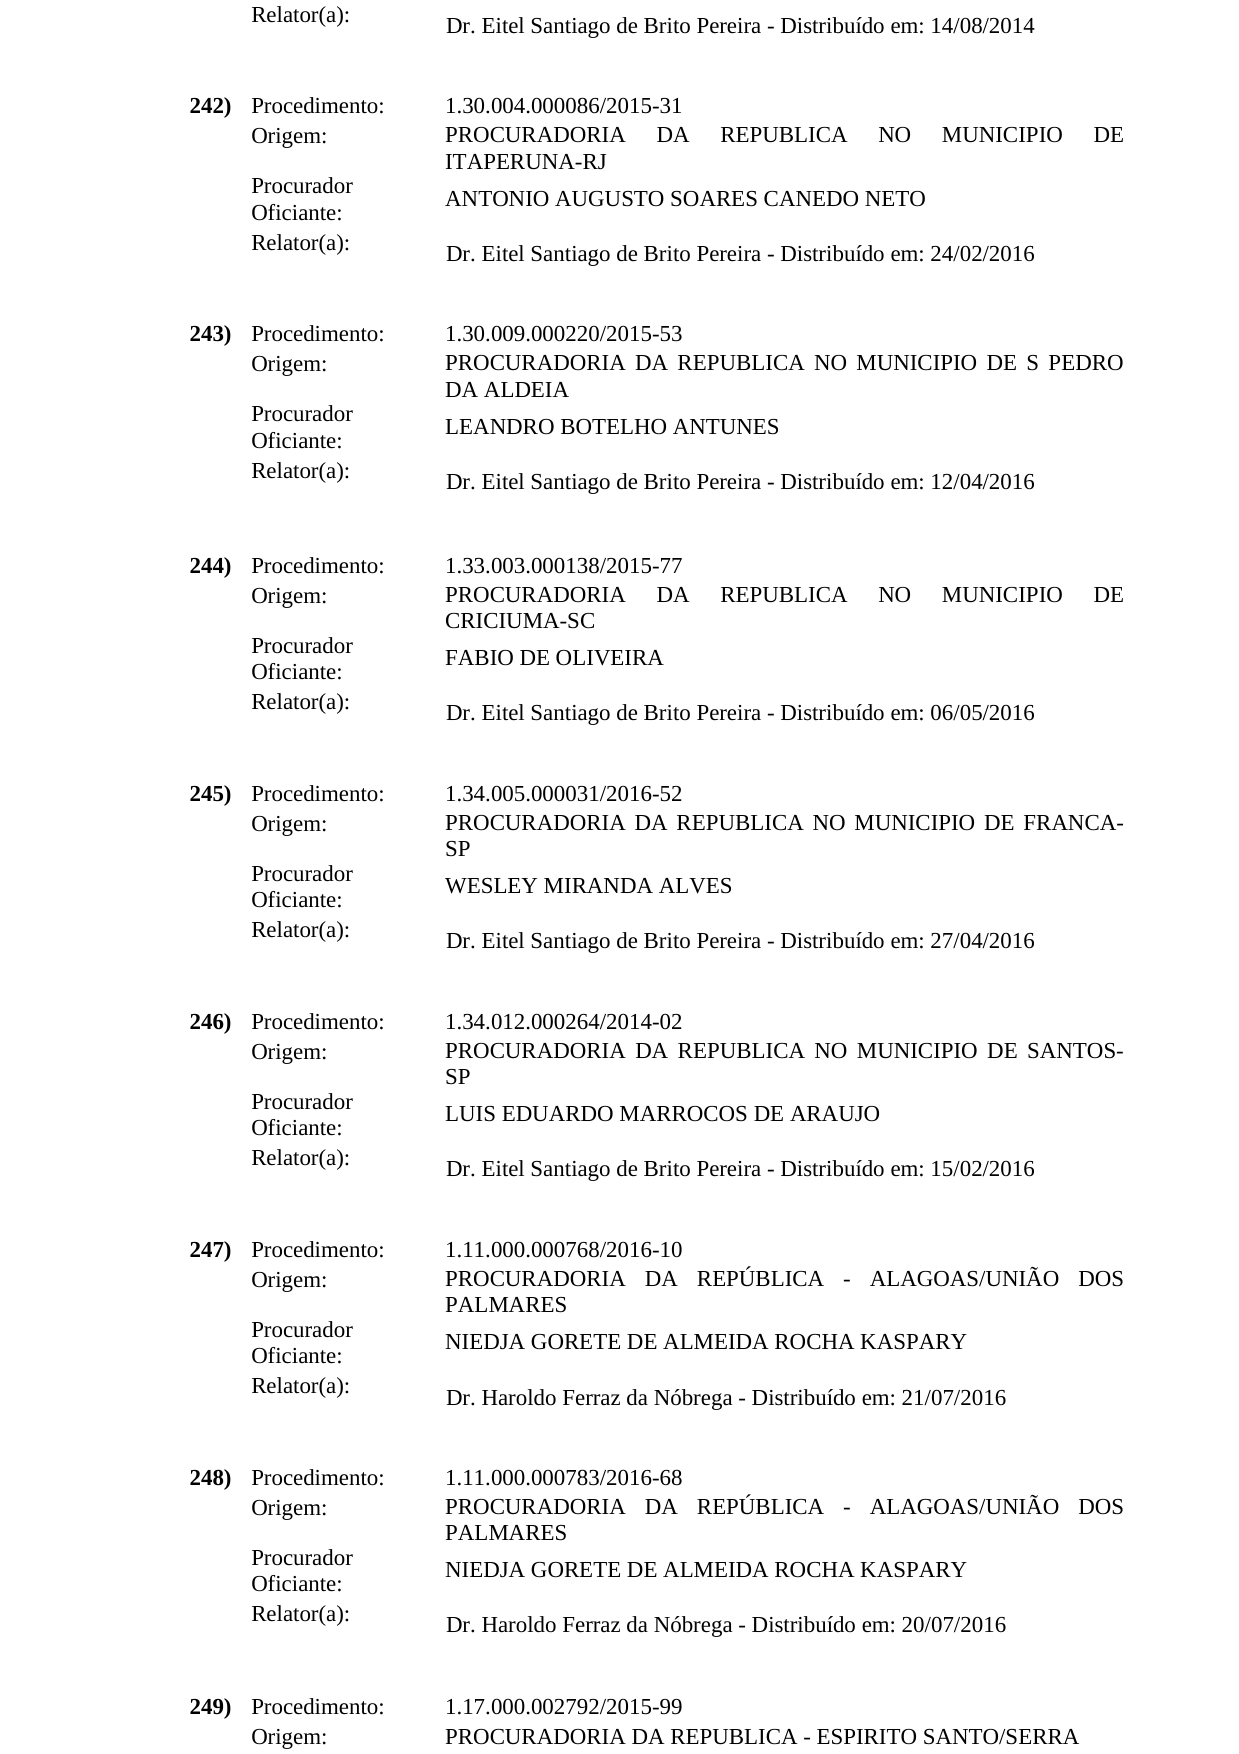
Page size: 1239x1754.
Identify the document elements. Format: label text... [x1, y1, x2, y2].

table_cell [0, 687, 189, 741]
table_cell [189, 378, 251, 401]
table_header Relator(a): [251, 228, 446, 257]
table_cell [0, 378, 189, 401]
table_cell NIEDJA GORETE DE ALMEIDA ROCHA KASPARY [445, 1316, 1124, 1367]
table_cell 244) [189, 551, 251, 579]
table_cell [0, 1088, 189, 1139]
table_cell [445, 969, 1124, 1007]
table_header Dr. Eitel Santiago de Brito Pereira - Distribuído em: 12/04/2016 [446, 456, 1122, 507]
table_header Dr. Eitel Santiago de Brito Pereira - Distribuído em: 06/05/2016 [446, 687, 1122, 738]
table_cell [0, 121, 189, 150]
table_cell LEANDRO BOTELHO ANTUNES [445, 401, 1124, 452]
table_cell WESLEY MIRANDA ALVES [445, 860, 1124, 911]
table_cell [1125, 1293, 1239, 1316]
table_cell [1125, 1463, 1239, 1491]
table_cell [251, 687, 1124, 741]
table_cell 247) [189, 1235, 251, 1263]
table_header [189, 510, 251, 551]
table_cell 1.33.003.000138/2015-77 [445, 551, 1124, 579]
table_cell [251, 969, 445, 1007]
table_cell [189, 1599, 251, 1653]
table_cell [189, 1521, 251, 1544]
table_cell [0, 1722, 189, 1751]
table_cell [189, 1544, 251, 1595]
table_cell [0, 1197, 189, 1235]
table_cell LUIS EDUARDO MARROCOS DE ARAUJO [445, 1088, 1124, 1139]
table_cell [1125, 687, 1239, 741]
table_cell FABIO DE OLIVEIRA [445, 632, 1124, 683]
table_cell [189, 173, 251, 223]
table_cell Procurador Oficiante: [251, 401, 445, 453]
table_cell [189, 1722, 251, 1751]
table_cell [189, 969, 251, 1007]
table_cell [1125, 1521, 1239, 1544]
table_cell [1125, 551, 1239, 579]
table_header Dr. Haroldo Ferraz da Nóbrega - Distribuído em: 21/07/2016 [446, 1371, 1122, 1422]
table_cell [0, 1265, 189, 1293]
table_cell [1125, 809, 1239, 837]
table_header [0, 510, 189, 551]
table_cell [1125, 350, 1239, 378]
table_cell [1125, 915, 1239, 969]
table_cell [1125, 320, 1239, 348]
table_cell [0, 915, 189, 969]
table_cell [0, 1316, 189, 1367]
table_cell [0, 0, 189, 54]
table_cell [251, 716, 446, 738]
table_cell NIEDJA GORETE DE ALMEIDA ROCHA KASPARY [445, 1544, 1124, 1595]
table_cell [189, 687, 251, 741]
table_cell [1125, 1007, 1239, 1035]
table_cell [1125, 860, 1239, 911]
table_cell [1125, 1197, 1239, 1235]
table_cell [251, 485, 446, 507]
table_cell [0, 228, 189, 282]
table_cell [1125, 173, 1239, 223]
table_cell [251, 741, 445, 779]
table_cell [0, 320, 189, 348]
table_cell [0, 741, 189, 779]
table_cell [1125, 54, 1239, 91]
table_header Dr. Eitel Santiago de Brito Pereira - Distribuído em: 14/08/2014 [446, 0, 1122, 51]
table_cell 1.34.005.000031/2016-52 [445, 779, 1124, 807]
table_cell 248) [189, 1463, 251, 1491]
table_cell PROCURADORIA DA REPUBLICA NO MUNICIPIO DE FRANCA-SP [445, 809, 1124, 860]
table_cell [189, 1493, 251, 1521]
table_header Relator(a): [251, 0, 446, 28]
table_cell [0, 150, 189, 172]
table_cell [1125, 837, 1239, 860]
table_cell [0, 632, 189, 683]
table_cell [251, 837, 445, 860]
table_cell [1125, 150, 1239, 172]
table_cell [251, 282, 445, 319]
table_cell [0, 1463, 189, 1491]
table_cell [189, 581, 251, 609]
table_cell PROCURADORIA DA REPUBLICA NO MUNICIPIO DE SANTOS-SP [445, 1037, 1124, 1088]
table_cell [0, 1007, 189, 1035]
table_cell [0, 282, 189, 319]
table_cell Procedimento: [251, 1007, 445, 1035]
table_cell Procurador Oficiante: [251, 1544, 445, 1596]
table_cell [0, 456, 189, 510]
table_cell [1125, 1722, 1239, 1751]
table_cell [1125, 1235, 1239, 1263]
table_cell [0, 860, 189, 911]
table_cell [189, 837, 251, 860]
table_cell [0, 1521, 189, 1544]
table_cell [445, 54, 1124, 91]
table_cell [251, 257, 446, 279]
table_cell [0, 1037, 189, 1065]
table_cell [0, 350, 189, 378]
table_cell [251, 1065, 445, 1088]
table_header Dr. Haroldo Ferraz da Nóbrega - Distribuído em: 20/07/2016 [446, 1599, 1122, 1650]
table_cell 1.11.000.000768/2016-10 [445, 1235, 1124, 1263]
table_cell [1125, 1265, 1239, 1293]
table_cell [251, 1172, 446, 1194]
table_cell [1125, 1143, 1239, 1197]
table_cell [189, 54, 251, 91]
table_cell [0, 1293, 189, 1316]
table_cell [1125, 1037, 1239, 1065]
table_cell [1125, 779, 1239, 807]
table_cell 1.17.000.002792/2015-99 [445, 1692, 1124, 1721]
table_cell [0, 1065, 189, 1088]
table_cell [0, 609, 189, 632]
table_cell [0, 969, 189, 1007]
table_cell [0, 54, 189, 91]
table_header Dr. Eitel Santiago de Brito Pereira - Distribuído em: 27/04/2016 [446, 915, 1122, 966]
table_cell Procurador Oficiante: [251, 1088, 445, 1140]
table_cell [189, 1265, 251, 1293]
table_cell [0, 173, 189, 223]
table_header Relator(a): [251, 1599, 446, 1628]
table_cell Procedimento: [251, 551, 445, 579]
table_cell [189, 1065, 251, 1088]
table_cell [1125, 282, 1239, 319]
table_cell [1125, 1692, 1239, 1721]
table_cell Procedimento: [251, 91, 445, 120]
table_cell Origem: [251, 1037, 445, 1065]
table_cell PROCURADORIA DA REPÚBLICA - ALAGOAS/UNIÃO DOS PALMARES [445, 1265, 1124, 1316]
table_cell [251, 609, 445, 632]
table_cell Origem: [251, 121, 445, 150]
table_cell Procurador Oficiante: [251, 1316, 445, 1368]
table_cell [0, 837, 189, 860]
table_cell [1125, 1088, 1239, 1139]
table_cell [189, 228, 251, 282]
table_cell 242) [189, 91, 251, 120]
table_cell [251, 944, 446, 966]
table_cell [189, 860, 251, 911]
table_cell [1125, 1493, 1239, 1521]
table_cell Procurador Oficiante: [251, 173, 445, 225]
table_cell [251, 1628, 446, 1650]
table_cell [251, 0, 1124, 54]
table_cell [189, 632, 251, 683]
table_cell [189, 1425, 251, 1463]
table_header [445, 1653, 1124, 1692]
table_cell [1125, 1065, 1239, 1088]
table_cell 245) [189, 779, 251, 807]
table_cell [445, 282, 1124, 319]
table_cell Origem: [251, 809, 445, 837]
table_cell [1125, 969, 1239, 1007]
table_cell [445, 1425, 1124, 1463]
table_cell [0, 1143, 189, 1197]
table_cell [1125, 1599, 1239, 1653]
table_cell [0, 1425, 189, 1463]
table_cell [0, 779, 189, 807]
table_cell [251, 150, 445, 172]
table_header Relator(a): [251, 915, 446, 944]
table_cell [1125, 228, 1239, 282]
table_cell [1125, 0, 1239, 54]
table_cell [189, 350, 251, 378]
table_cell [0, 1235, 189, 1263]
table_cell [1125, 1425, 1239, 1463]
table_cell [251, 1425, 445, 1463]
table_cell [189, 1037, 251, 1065]
table_cell Procedimento: [251, 1235, 445, 1263]
table_header [251, 510, 445, 551]
table_cell Procedimento: [251, 779, 445, 807]
table_cell [251, 29, 446, 51]
table_cell [251, 1521, 445, 1544]
table_cell [189, 809, 251, 837]
table_cell [189, 741, 251, 779]
table_cell 249) [189, 1692, 251, 1721]
table_cell 1.34.012.000264/2014-02 [445, 1007, 1124, 1035]
table_cell [1125, 632, 1239, 683]
table_header [0, 1653, 189, 1692]
table_cell Origem: [251, 350, 445, 378]
table_cell [1125, 1544, 1239, 1595]
table_cell 246) [189, 1007, 251, 1035]
table_cell [0, 1544, 189, 1595]
table_cell 1.30.004.000086/2015-31 [445, 91, 1124, 120]
table_cell Origem: [251, 1493, 445, 1521]
table_cell [189, 150, 251, 172]
table_header Relator(a): [251, 1371, 446, 1400]
table_cell [189, 1197, 251, 1235]
table_cell [251, 1400, 446, 1422]
table_cell PROCURADORIA DA REPUBLICA - ESPIRITO SANTO/SERRA [445, 1722, 1124, 1751]
table_cell Procedimento: [251, 1463, 445, 1491]
table_cell [251, 1143, 1124, 1197]
table_cell [445, 741, 1124, 779]
table_cell [251, 1599, 1124, 1653]
table_header [1125, 510, 1239, 551]
table_header Dr. Eitel Santiago de Brito Pereira - Distribuído em: 15/02/2016 [446, 1143, 1122, 1194]
table_cell PROCURADORIA DA REPUBLICA NO MUNICIPIO DE S PEDRO DA ALDEIA [445, 350, 1124, 401]
table_cell [189, 456, 251, 510]
table_header [445, 510, 1124, 551]
table_cell [251, 378, 445, 401]
table_cell [189, 0, 251, 54]
table_cell [1125, 609, 1239, 632]
table_cell [251, 456, 1124, 510]
table_cell [0, 1493, 189, 1521]
table_cell [1125, 378, 1239, 401]
table_cell [1125, 121, 1239, 150]
table_cell [1125, 581, 1239, 609]
table_cell PROCURADORIA DA REPUBLICA NO MUNICIPIO DE ITAPERUNA-RJ [445, 121, 1124, 172]
table_cell [1125, 401, 1239, 452]
table_cell PROCURADORIA DA REPUBLICA NO MUNICIPIO DE CRICIUMA-SC [445, 581, 1124, 632]
table_cell Origem: [251, 1265, 445, 1293]
table_cell [189, 1143, 251, 1197]
table_cell [189, 282, 251, 319]
table_header Relator(a): [251, 687, 446, 716]
table_cell ANTONIO AUGUSTO SOARES CANEDO NETO [445, 173, 1124, 223]
table_cell [0, 401, 189, 452]
table_cell [251, 1197, 445, 1235]
table_cell PROCURADORIA DA REPÚBLICA - ALAGOAS/UNIÃO DOS PALMARES [445, 1493, 1124, 1544]
table_cell [251, 1293, 445, 1316]
table_cell [251, 54, 445, 91]
table_cell [1125, 1316, 1239, 1367]
table_cell 243) [189, 320, 251, 348]
table_cell [1125, 91, 1239, 120]
table_cell [0, 551, 189, 579]
table_cell [445, 1197, 1124, 1235]
table_cell [251, 228, 1124, 282]
table_cell 1.11.000.000783/2016-68 [445, 1463, 1124, 1491]
table_cell [189, 1088, 251, 1139]
table_header [189, 1653, 251, 1692]
table_cell [189, 401, 251, 452]
table_cell [0, 581, 189, 609]
table_cell Procurador Oficiante: [251, 632, 445, 684]
table_cell [189, 915, 251, 969]
table_cell Procedimento: [251, 320, 445, 348]
table_cell [189, 121, 251, 150]
table_header Dr. Eitel Santiago de Brito Pereira - Distribuído em: 24/02/2016 [446, 228, 1122, 279]
table_cell Origem: [251, 581, 445, 609]
table_cell Procedimento: [251, 1692, 445, 1721]
table_cell [189, 1316, 251, 1367]
table_cell [1125, 1371, 1239, 1425]
table_cell [0, 809, 189, 837]
table_cell [1125, 741, 1239, 779]
table_header Relator(a): [251, 456, 446, 484]
table_cell [251, 1371, 1124, 1425]
table_cell Origem: [251, 1722, 445, 1751]
table_header [251, 1653, 445, 1692]
table_cell [0, 1371, 189, 1425]
table_cell [1125, 456, 1239, 510]
table_header [1125, 1653, 1239, 1692]
table_cell [189, 609, 251, 632]
table_cell [0, 1692, 189, 1721]
table_cell [0, 1599, 189, 1653]
table_cell [189, 1371, 251, 1425]
table_cell [189, 1293, 251, 1316]
table_cell Procurador Oficiante: [251, 860, 445, 912]
table_header Relator(a): [251, 1143, 446, 1172]
table_cell [0, 91, 189, 120]
table_cell 1.30.009.000220/2015-53 [445, 320, 1124, 348]
table_cell [251, 915, 1124, 969]
